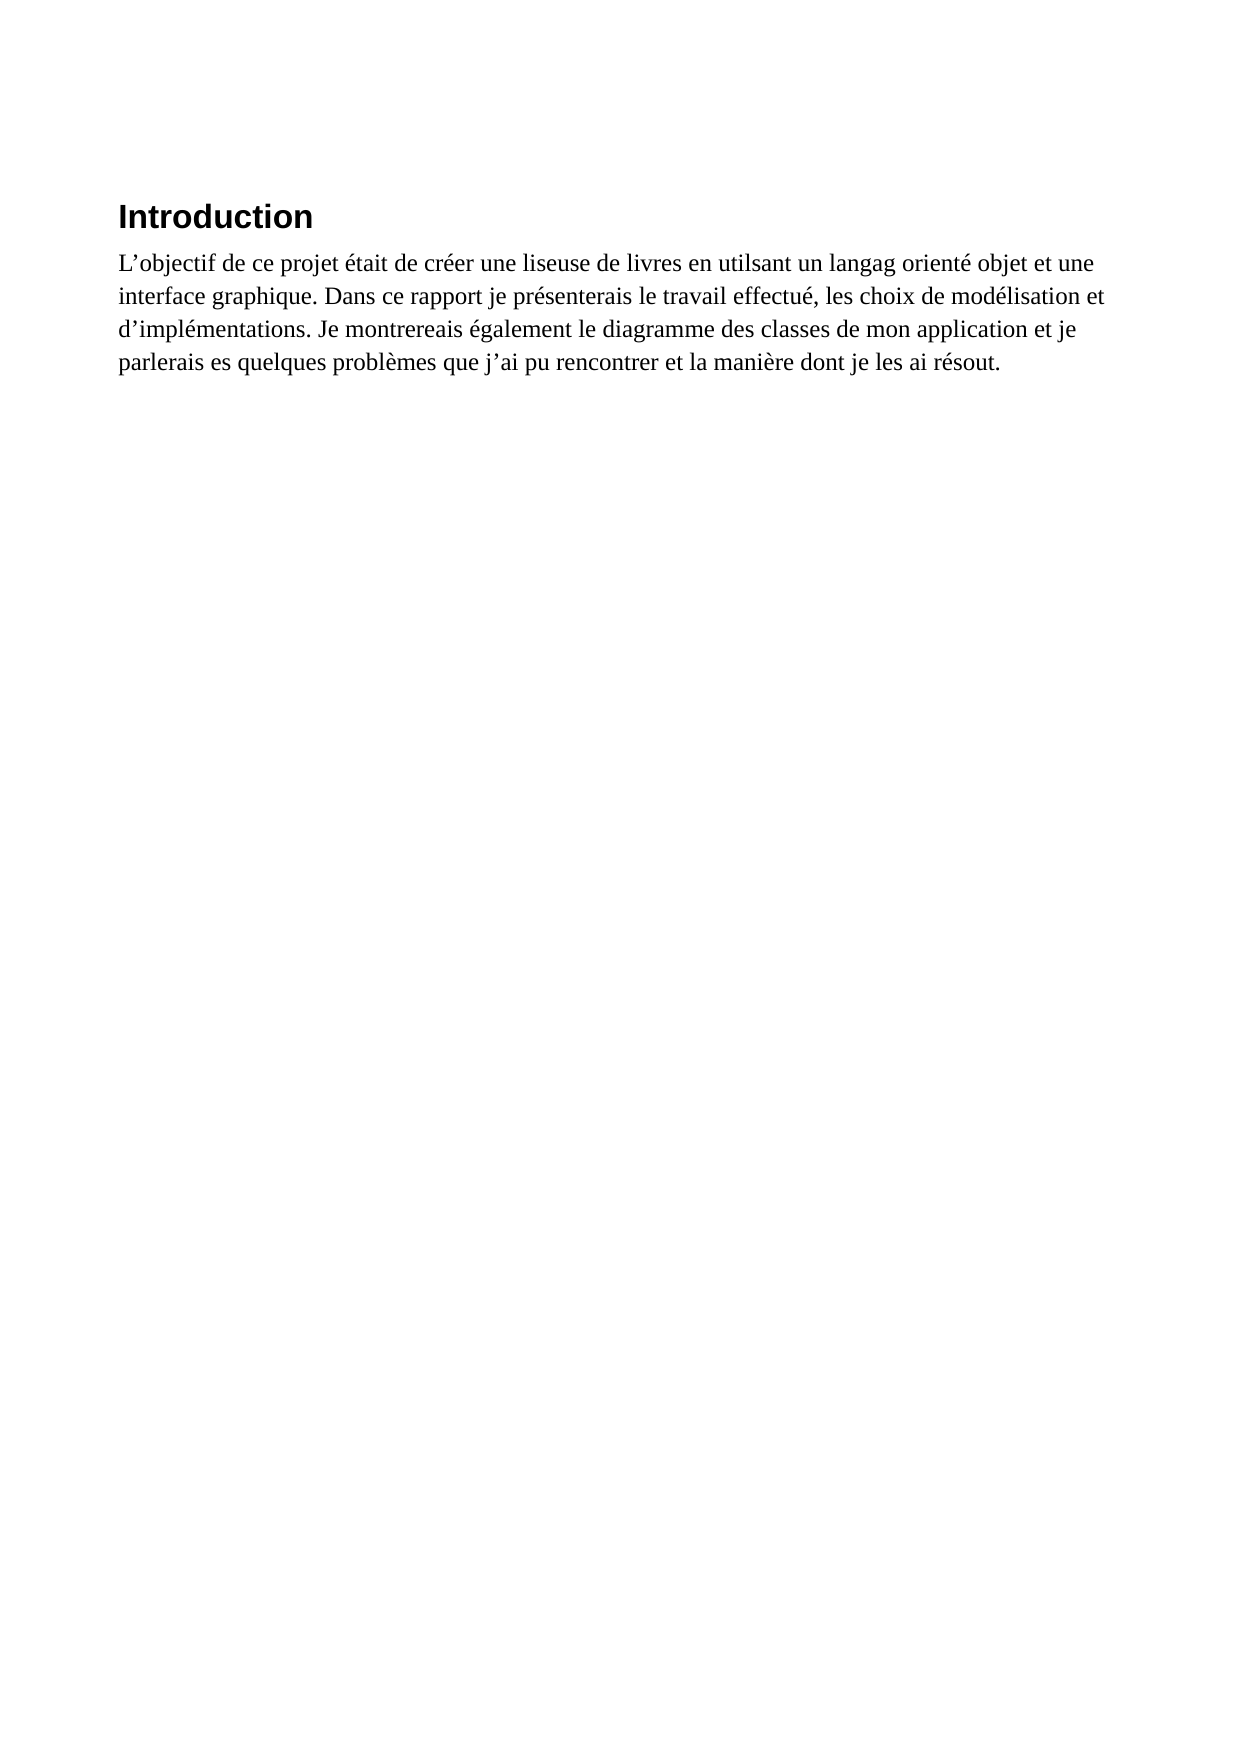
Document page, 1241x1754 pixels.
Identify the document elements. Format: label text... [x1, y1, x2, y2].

subtitle Introduction [118, 197, 1122, 236]
text L’objectif de ce projet était de créer une liseuse de livres en utilsant un langag orienté objet et une interface graphique. Dans ce rapport je présenterais le travail effectué, les choix de modélisation et d’implémentations. Je montrereais également le diagramme des classes de mon application et je parlerais es quelques problèmes que j’ai pu rencontrer et la manière dont je les ai résout. [118, 248, 1122, 376]
